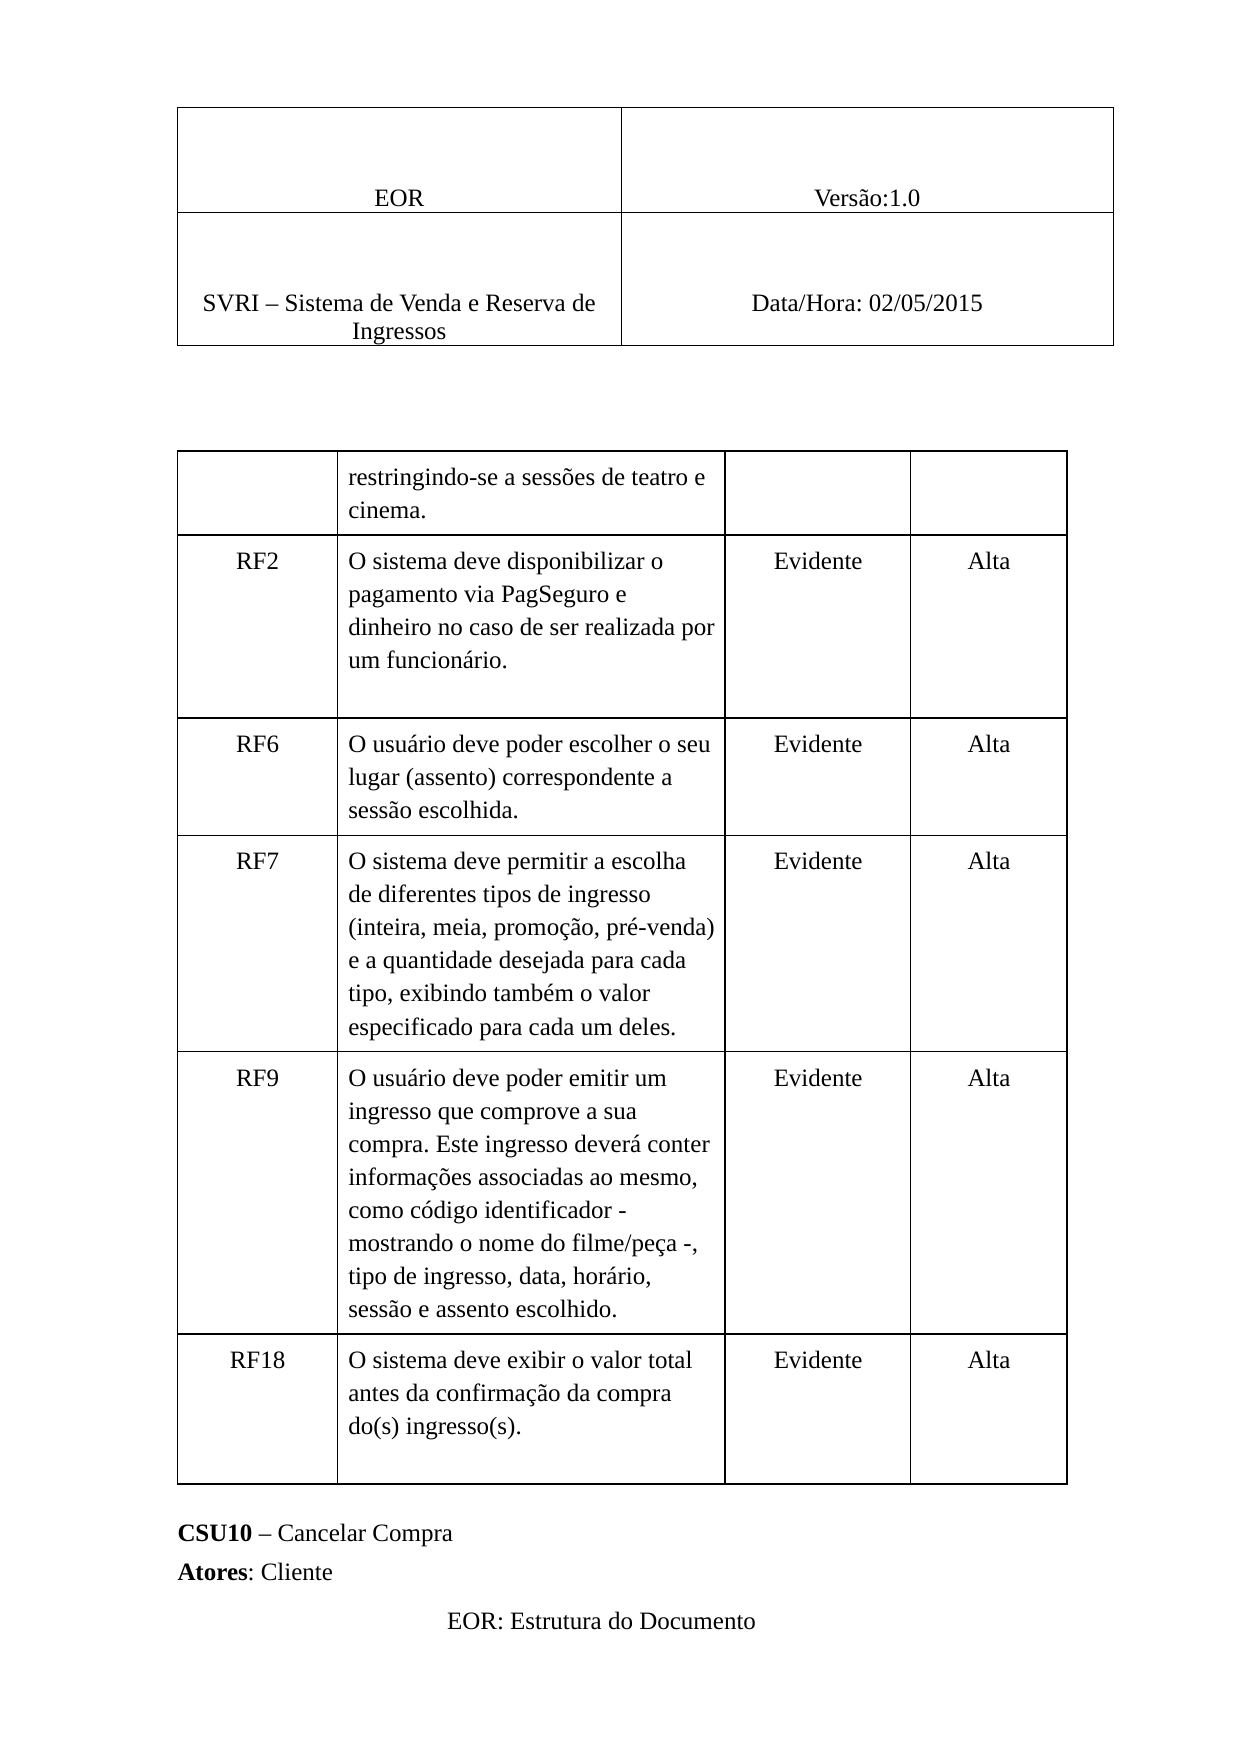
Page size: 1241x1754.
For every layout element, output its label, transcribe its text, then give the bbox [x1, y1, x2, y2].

table_cell RF7 [178, 836, 337, 1051]
text Atores: Cliente [177, 1557, 1063, 1586]
table_cell restringindo-se a sessões de teatro e cinema. [338, 452, 724, 534]
table_cell O sistema deve permitir a escolha de diferentes tipos de ingresso (inteira, meia, promoção, pré-venda) e a quantidade desejada para cada tipo, exibindo também o valor especificado para cada um deles. [338, 836, 724, 1051]
table_cell Alta [911, 1335, 1066, 1483]
table_cell RF9 [178, 1052, 337, 1333]
table_cell Evidente [726, 1052, 910, 1333]
table_cell Alta [911, 836, 1066, 1051]
table_cell O usuário deve poder escolher o seu lugar (assento) correspondente a sessão escolhida. [338, 719, 724, 834]
table_cell Alta [911, 1052, 1066, 1333]
table_cell RF6 [178, 719, 337, 834]
text CSU10 – Cancelar Compra [177, 1518, 1063, 1547]
table_cell RF18 [178, 1335, 337, 1483]
table_cell [911, 452, 1066, 534]
table_cell [726, 452, 910, 534]
table_cell O sistema deve disponibilizar o pagamento via PagSeguro e dinheiro no caso de ser realizada por um funcionário. [338, 536, 724, 717]
table_cell O usuário deve poder emitir um ingresso que comprove a sua compra. Este ingresso deverá conter informações associadas ao mesmo, como código identificador - mostrando o nome do filme/peça -, tipo de ingresso, data, horário, sessão e assento escolhido. [338, 1052, 724, 1333]
table_cell Evidente [726, 836, 910, 1051]
table_cell [178, 452, 337, 534]
table_cell Evidente [726, 1335, 910, 1483]
table_cell Alta [911, 536, 1066, 717]
table_cell Evidente [726, 719, 910, 834]
table_cell Evidente [726, 536, 910, 717]
table_cell RF2 [178, 536, 337, 717]
table_cell Alta [911, 719, 1066, 834]
table_cell O sistema deve exibir o valor total antes da confirmação da compra do(s) ingresso(s). [338, 1335, 724, 1483]
